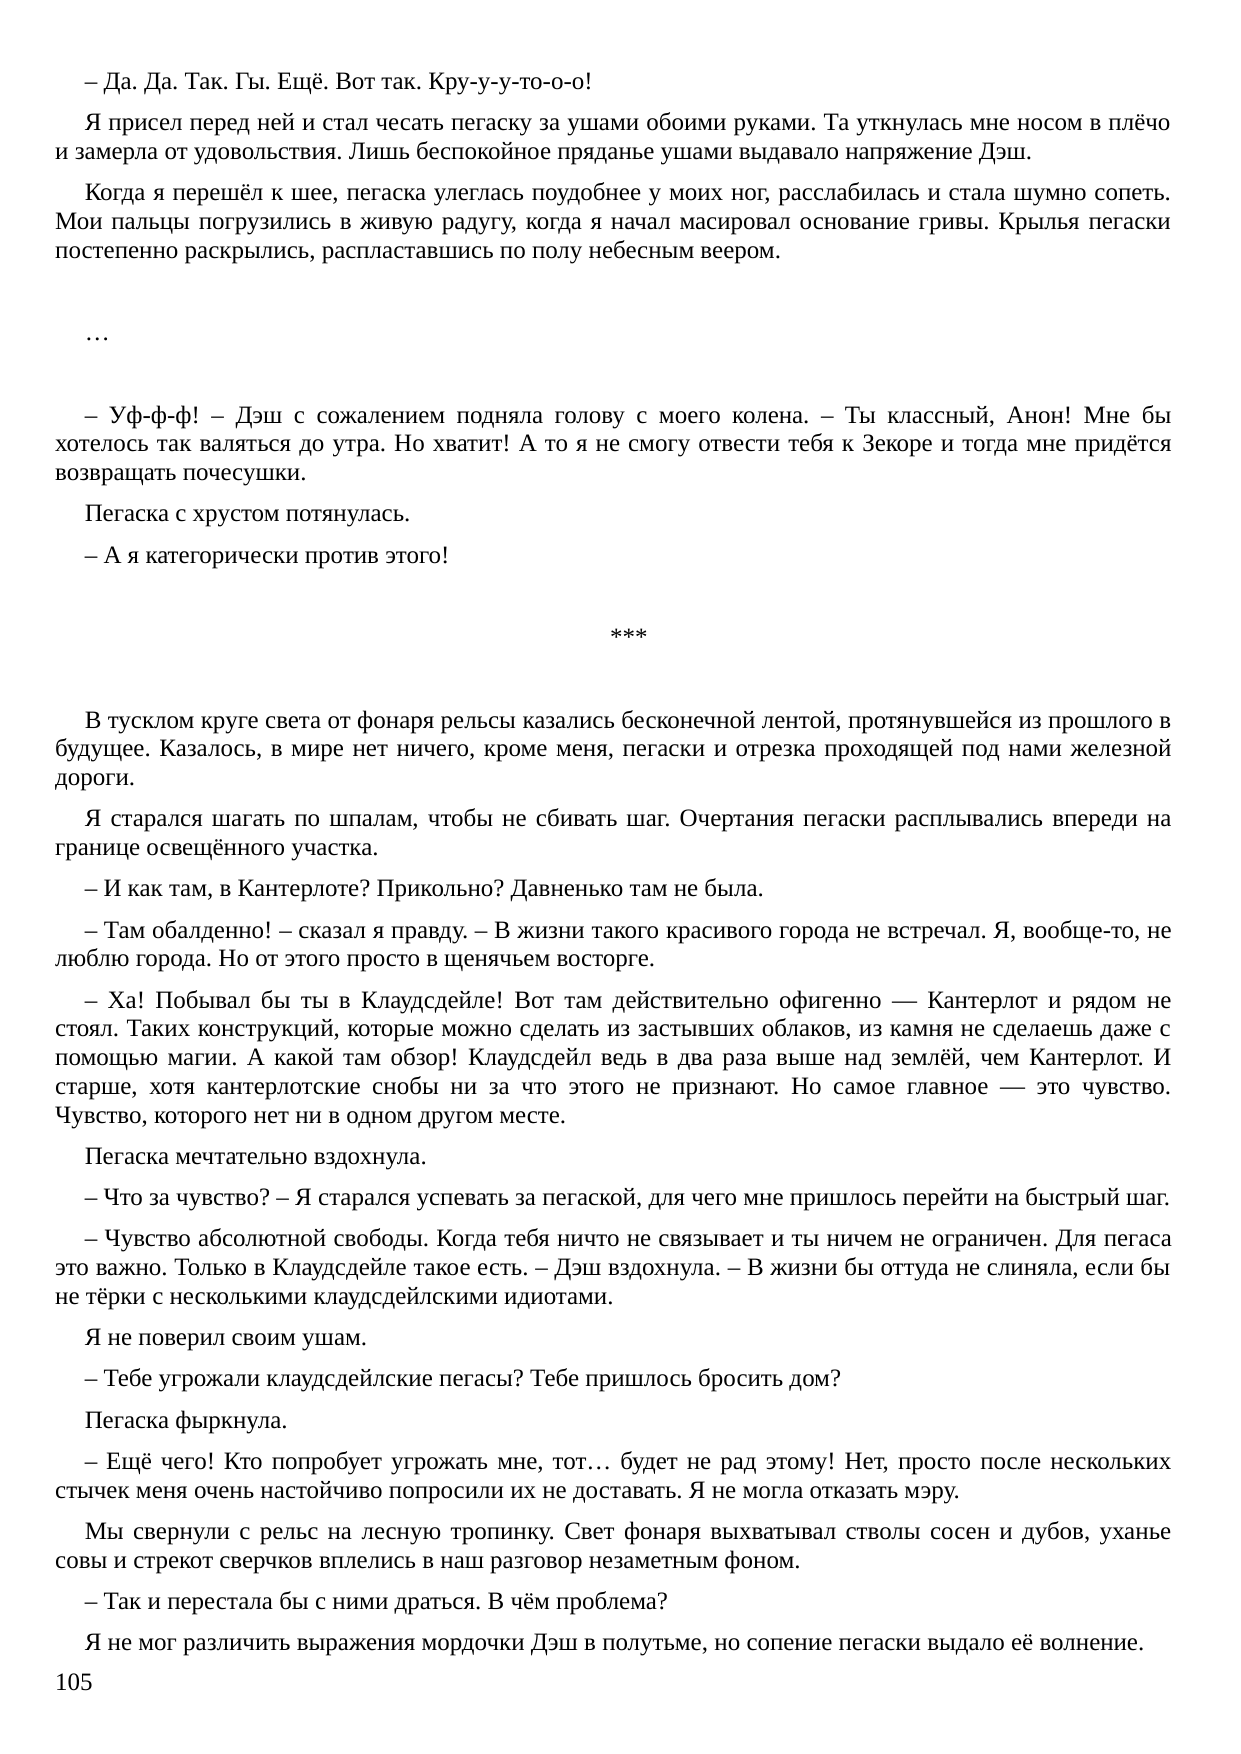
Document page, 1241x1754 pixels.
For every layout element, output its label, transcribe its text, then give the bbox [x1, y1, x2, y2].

text – Что за чувство? – Я старался успевать за пегаской, для чего мне пришлось перейти на быстрый шаг. [55, 1182, 1173, 1211]
text – Уф-ф-ф! – Дэш с сожалением подняла голову с моего колена. – Ты классный, Анон! Мне бы хотелось так валяться до утра. Но хватит! А то я не смогу отвести тебя к Зекоре и тогда мне придётся возвращать почесушки. [55, 400, 1173, 486]
text Я старался шагать по шпалам, чтобы не сбивать шаг. Очертания пегаски расплывались впереди на границе освещённого участка. [55, 803, 1173, 861]
text Мы свернули с рельс на лесную тропинку. Свет фонаря выхватывал стволы сосен и дубов, уханье совы и стрекот сверчков вплелись в наш разговор незаметным фоном. [55, 1516, 1173, 1573]
text Пегаска фыркнула. [55, 1405, 1173, 1433]
text Я не мог различить выражения мордочки Дэш в полутьме, но сопение пегаски выдало её волнение. [55, 1627, 1173, 1656]
text – А я категорически против этого! [55, 540, 1173, 568]
text – Так и перестала бы с ними драться. В чём проблема? [55, 1586, 1173, 1615]
text – И как там, в Кантерлоте? Прикольно? Давненько там не была. [55, 873, 1173, 902]
text Я присел перед ней и стал чесать пегаску за ушами обоими руками. Та уткнулась мне носом в плёчо и замерла от удовольствия. Лишь беспокойное пряданье ушами выдавало напряжение Дэш. [55, 107, 1173, 165]
text – Да. Да. Так. Гы. Ещё. Вот так. Кру-у-у-то-о-о! [55, 66, 1173, 95]
text В тусклом круге света от фонаря рельсы казались бесконечной лентой, протянувшейся из прошлого в будущее. Казалось, в мире нет ничего, кроме меня, пегаски и отрезка проходящей под нами железной дороги. [55, 705, 1173, 791]
text Когда я перешёл к шее, пегаска улеглась поудобнее у моих ног, расслабилась и стала шумно сопеть. Мои пальцы погрузились в живую радугу, когда я начал масировал основание гривы. Крылья пегаски постепенно раскрылись, распластавшись по полу небесным веером. [55, 177, 1173, 263]
text *** [55, 622, 1173, 651]
text – Ещё чего! Кто попробует угрожать мне, тот… будет не рад этому! Нет, просто после нескольких стычек меня очень настойчиво попросили их не доставать. Я не могла отказать мэру. [55, 1446, 1173, 1503]
text … [55, 317, 1173, 346]
text – Там обалденно! – сказал я правду. – В жизни такого красивого города не встречал. Я, вообще-то, не люблю города. Но от этого просто в щенячьем восторге. [55, 915, 1173, 972]
text – Тебе угрожали клаудсдейлские пегасы? Тебе пришлось бросить дом? [55, 1363, 1173, 1392]
text Пегаска мечтательно вздохнула. [55, 1141, 1173, 1170]
text – Ха! Побывал бы ты в Клаудсдейле! Вот там действительно офигенно — Кантерлот и рядом не стоял. Таких конструкций, которые можно сделать из застывших облаков, из камня не сделаешь даже с помощью магии. А какой там обзор! Клаудсдейл ведь в два раза выше над землёй, чем Кантерлот. И старше, хотя кантерлотские снобы ни за что этого не признают. Но самое главное — это чувство. Чувство, которого нет ни в одном другом месте. [55, 985, 1173, 1128]
text Пегаска с хрустом потянулась. [55, 498, 1173, 527]
text – Чувство абсолютной свободы. Когда тебя ничто не связывает и ты ничем не ограничен. Для пегаса это важно. Только в Клаудсдейле такое есть. – Дэш вздохнула. – В жизни бы оттуда не слиняла, если бы не тёрки с несколькими клаудсдейлскими идиотами. [55, 1223, 1173, 1310]
text Я не поверил своим ушам. [55, 1322, 1173, 1351]
